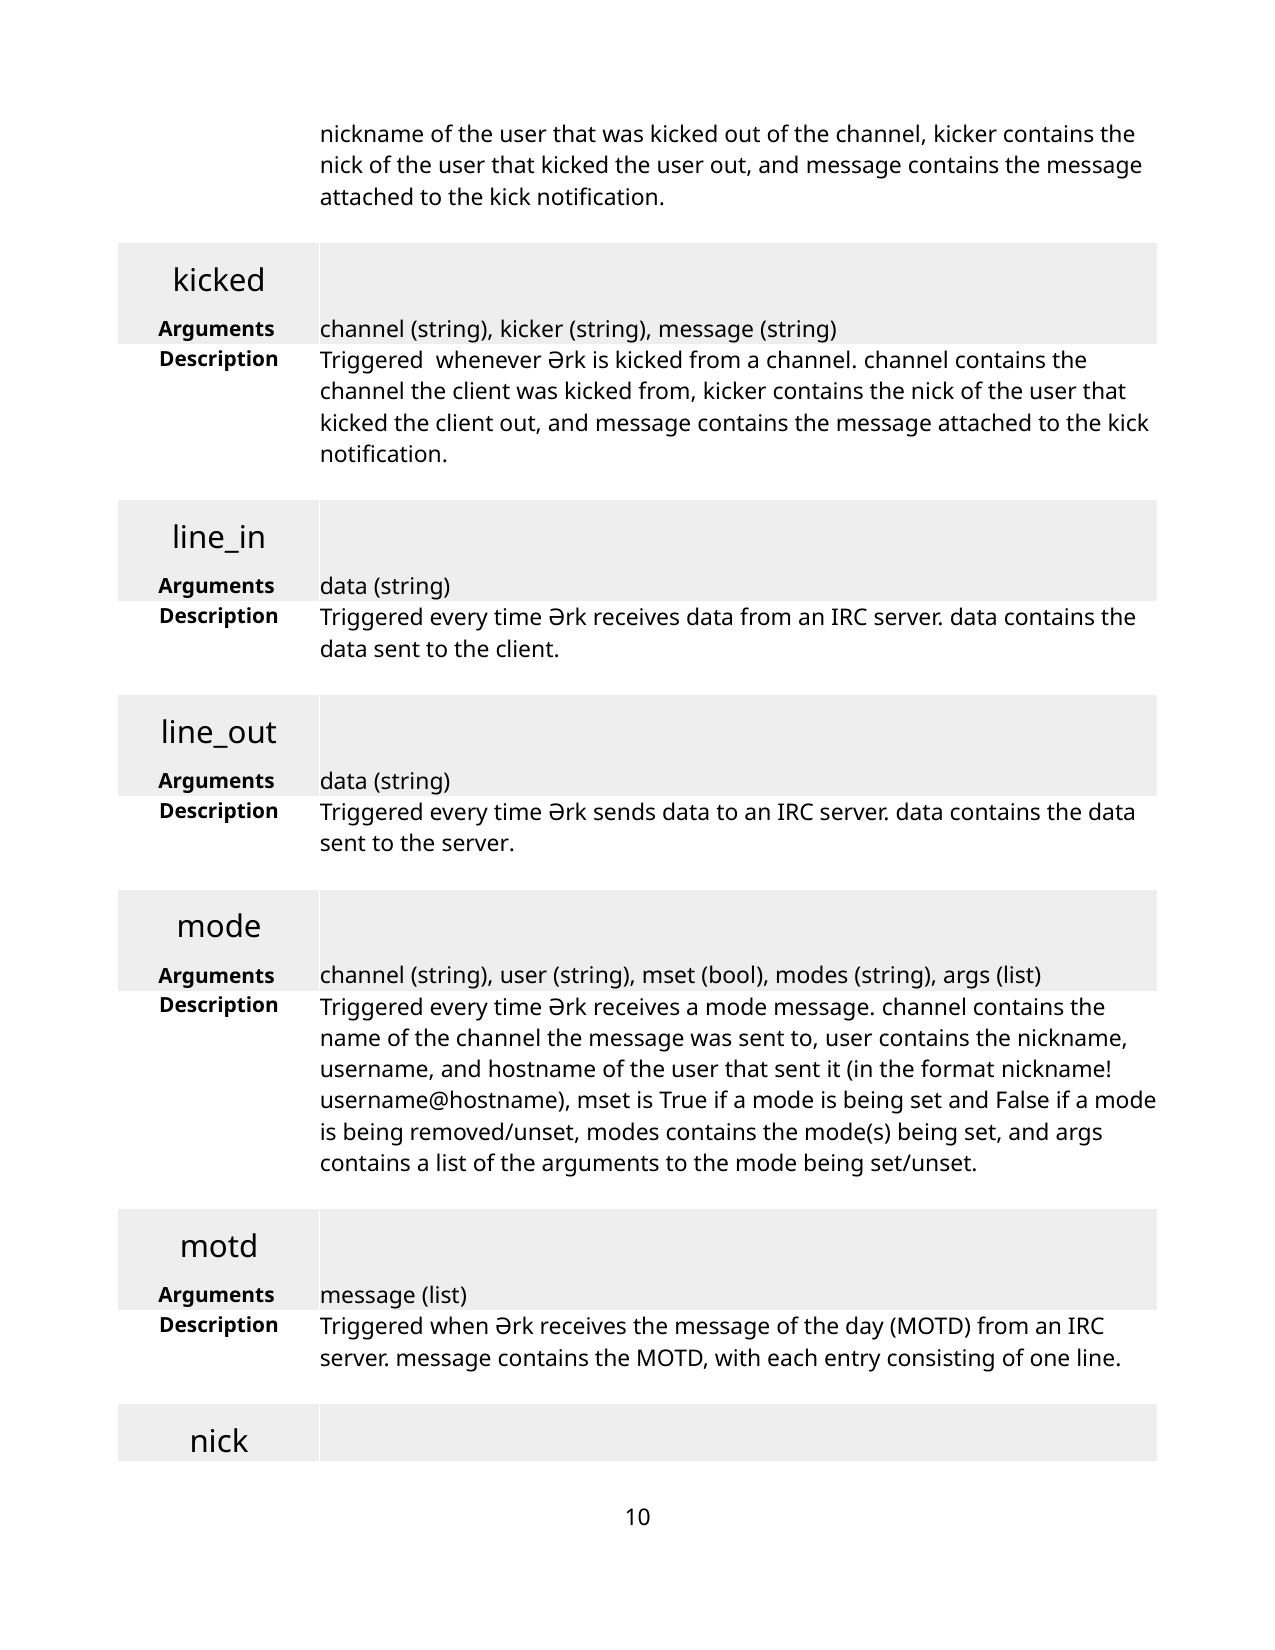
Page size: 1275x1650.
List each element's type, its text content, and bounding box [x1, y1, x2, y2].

table_header [320, 243, 1157, 313]
table_cell channel (string), kicker (string), message (string) [320, 313, 1157, 344]
table_header [320, 500, 1157, 570]
table_header kicked [118, 243, 319, 313]
table_header [320, 1209, 1157, 1279]
table_header motd [118, 1209, 319, 1279]
table_header line_out [118, 695, 319, 765]
table_cell Triggered every time Ərk receives a mode message. channel contains the name of the channel the message was sent to, user contains the nickname, username, and hostname of the user that sent it (in the format nickname!username@hostname), mset is True if a mode is being set and False if a mode is being removed/unset, modes contains the mode(s) being set, and args contains a list of the arguments to the mode being set/unset. [320, 991, 1157, 1178]
table_header line_in [118, 500, 319, 570]
table_cell Description [118, 1310, 319, 1373]
table_cell Triggered every time Ərk receives data from an IRC server. data contains the data sent to the client. [320, 601, 1157, 664]
table_cell Description [118, 344, 319, 469]
table_cell Arguments [118, 1279, 319, 1310]
table_cell Triggered every time Ərk sends data to an IRC server. data contains the data sent to the server. [320, 796, 1157, 858]
table_header mode [118, 890, 319, 959]
table_cell message (list) [320, 1279, 1157, 1310]
table_cell Arguments [118, 313, 319, 344]
table_header nick [118, 1404, 319, 1461]
table_cell Description [118, 601, 319, 664]
table_cell Arguments [118, 959, 319, 991]
table_cell Arguments [118, 570, 319, 601]
table_cell channel (string), user (string), mset (bool), modes (string), args (list) [320, 959, 1157, 991]
table_cell [118, 118, 319, 212]
table_cell Triggered whenever Ərk is kicked from a channel. channel contains the channel the client was kicked from, kicker contains the nick of the user that kicked the client out, and message contains the message attached to the kick notification. [320, 344, 1157, 469]
table_cell data (string) [320, 765, 1157, 796]
table_header [320, 695, 1157, 765]
table_header [320, 1404, 1157, 1461]
table_cell data (string) [320, 570, 1157, 601]
table_header [320, 890, 1157, 959]
table_cell Description [118, 796, 319, 858]
table_cell Description [118, 991, 319, 1178]
table_cell nickname of the user that was kicked out of the channel, kicker contains the nick of the user that kicked the user out, and message contains the message attached to the kick notification. [320, 118, 1157, 212]
table_cell Arguments [118, 765, 319, 796]
table_cell Triggered when Ərk receives the message of the day (MOTD) from an IRC server. message contains the MOTD, with each entry consisting of one line. [320, 1310, 1157, 1373]
